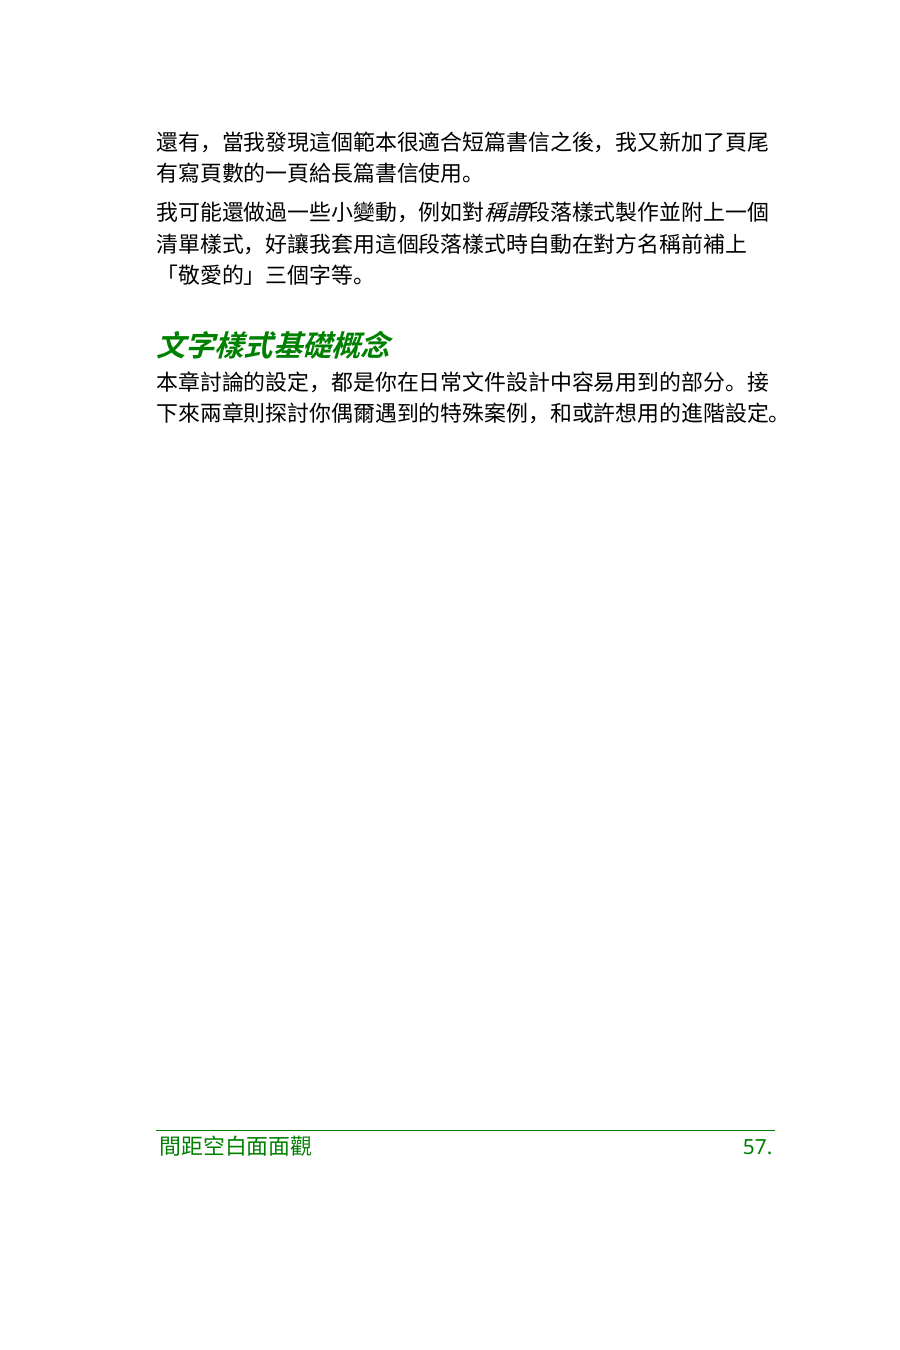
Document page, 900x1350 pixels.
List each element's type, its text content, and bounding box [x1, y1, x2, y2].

text 我可能還做過一些小變動，例如對稱謂段落樣式製作並附上一個清單樣式，好讓我套用這個段落樣式時自動在對方名稱前補上「敬愛的」三個字等。 [156, 196, 775, 289]
text 本章討論的設定，都是你在日常文件設計中容易用到的部分。接下來兩章則探討你偶爾遇到的特殊案例，和或許想用的進階設定。 [156, 365, 775, 428]
text 還有，當我發現這個範本很適合短篇書信之後，我又新加了頁尾有寫頁數的一頁給長篇書信使用。 [156, 125, 775, 187]
subtitle 文字樣式基礎概念 [156, 323, 775, 365]
